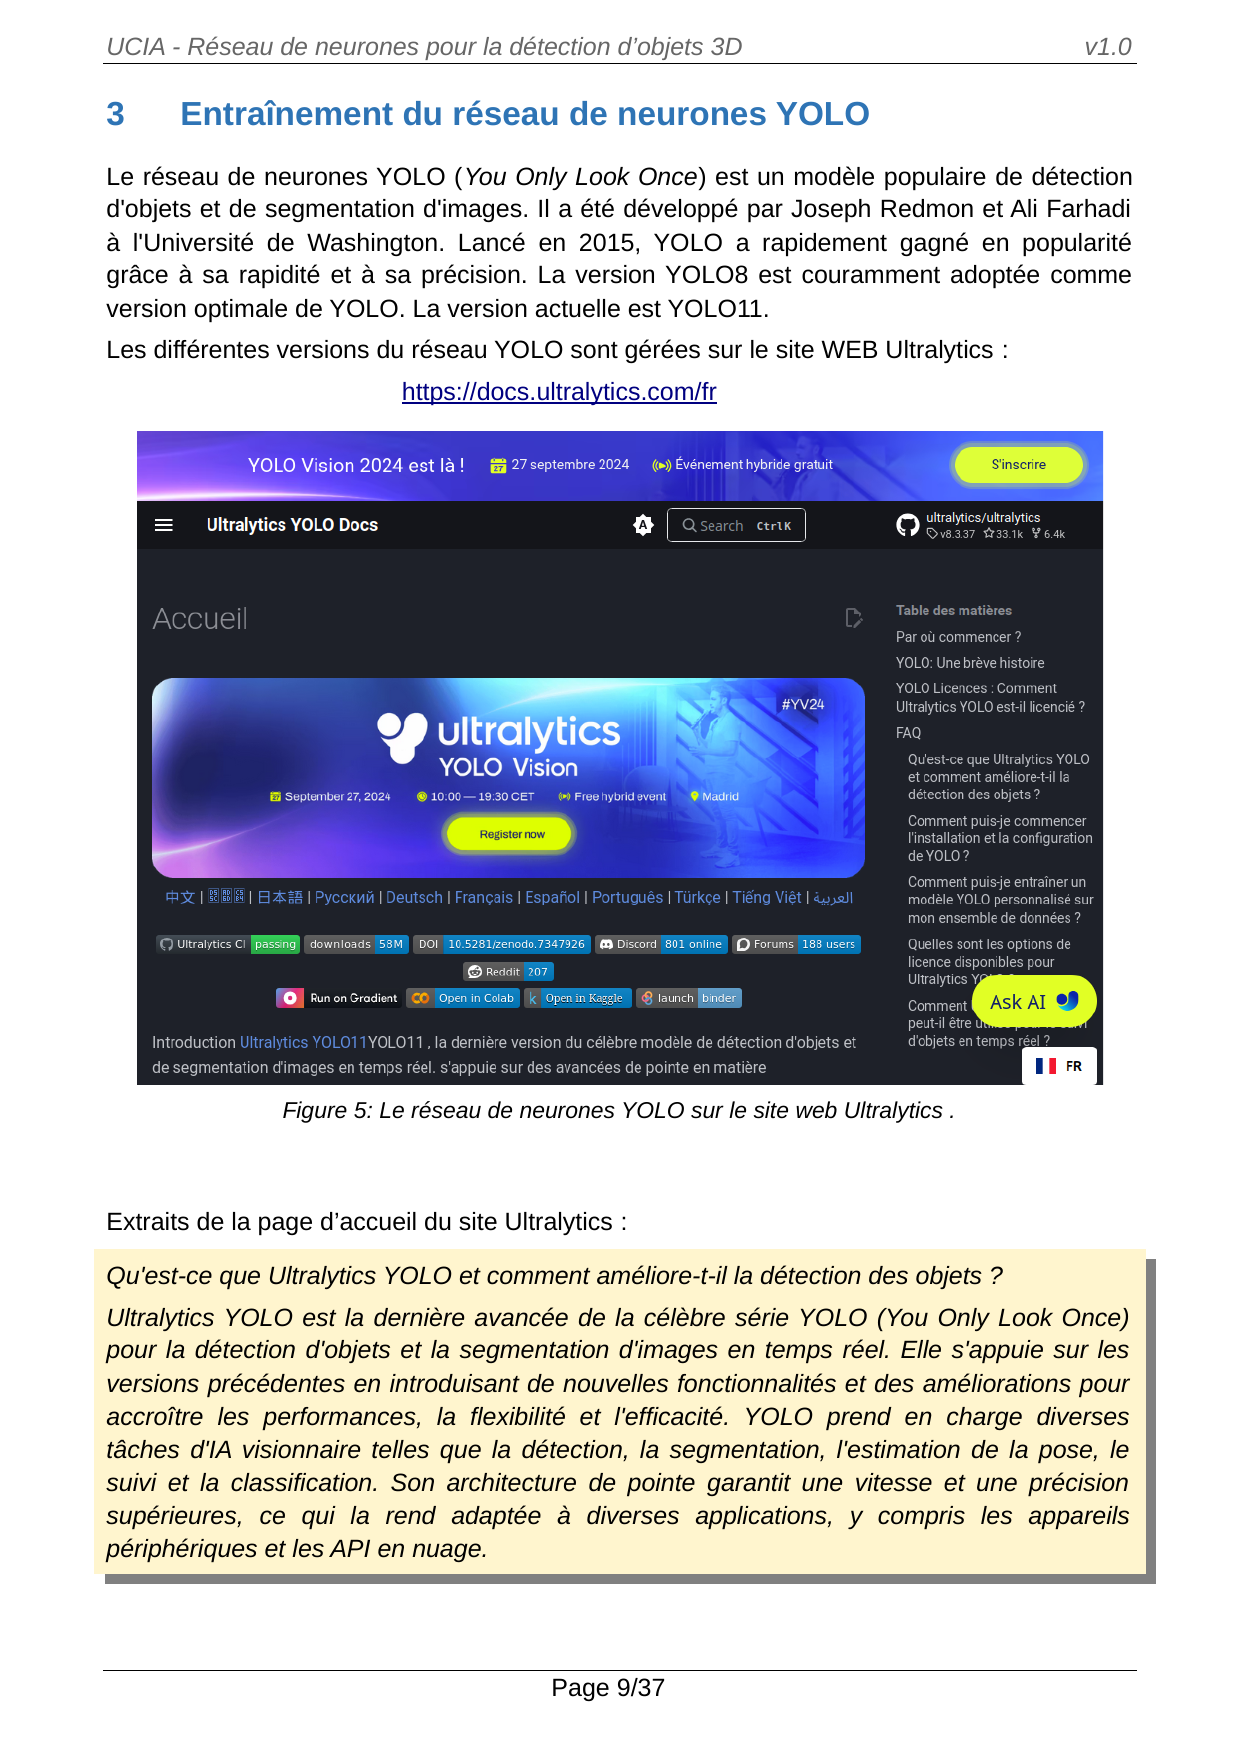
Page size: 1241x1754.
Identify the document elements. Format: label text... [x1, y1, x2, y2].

text Les différentes versions du réseau YOLO sont gérées sur le site WEB Ultralytics : [106, 335, 1134, 364]
text Le réseau de neurones YOLO (You Only Look Once) est un modèle populaire de détection d'objets et de segmentation d'images. Il a été développé par Joseph Redmon et Ali Farhadi à l'Université de Washington. Lancé en 2015, YOLO a rapidement gagné en popularité grâce à sa rapidité et à sa précision. La version YOLO8 est couramment adoptée comme version optimale de YOLO. La version actuelle est YOLO11. [106, 161, 1134, 322]
picture [137, 431, 1104, 1085]
text Figure 5: Le réseau de neurones YOLO sur le site web Ultralytics . [106, 1097, 1134, 1123]
text Ultralytics YOLO est la dernière avancée de la célèbre série YOLO (You Only Look Once) pour la détection d'objets et la segmentation d'images en temps réel. Elle s'appuie sur les versions précédentes en introduisant de nouvelles fonctionnalités et des améliorations pour accroître les performances, la flexibilité et l'efficacité. YOLO prend en charge diverses tâches d'IA visionnaire telles que la détection, la segmentation, l'estimation de la pose, le suivi et la classification. Son architecture de pointe garantit une vitesse et une précision supérieures, ce qui la rend adaptée à diverses applications, y compris les appareils périphériques et les API en nuage. [94, 1291, 1146, 1574]
text Extraits de la page d’accueil du site Ultralytics : [106, 1207, 1134, 1236]
text Qu'est-ce que Ultralytics YOLO et comment améliore-t-il la détection des objets ? [94, 1249, 1146, 1289]
subtitle Entraînement du réseau de neurones YOLO [106, 94, 1134, 132]
text https://docs.ultralytics.com/fr [106, 377, 1134, 406]
